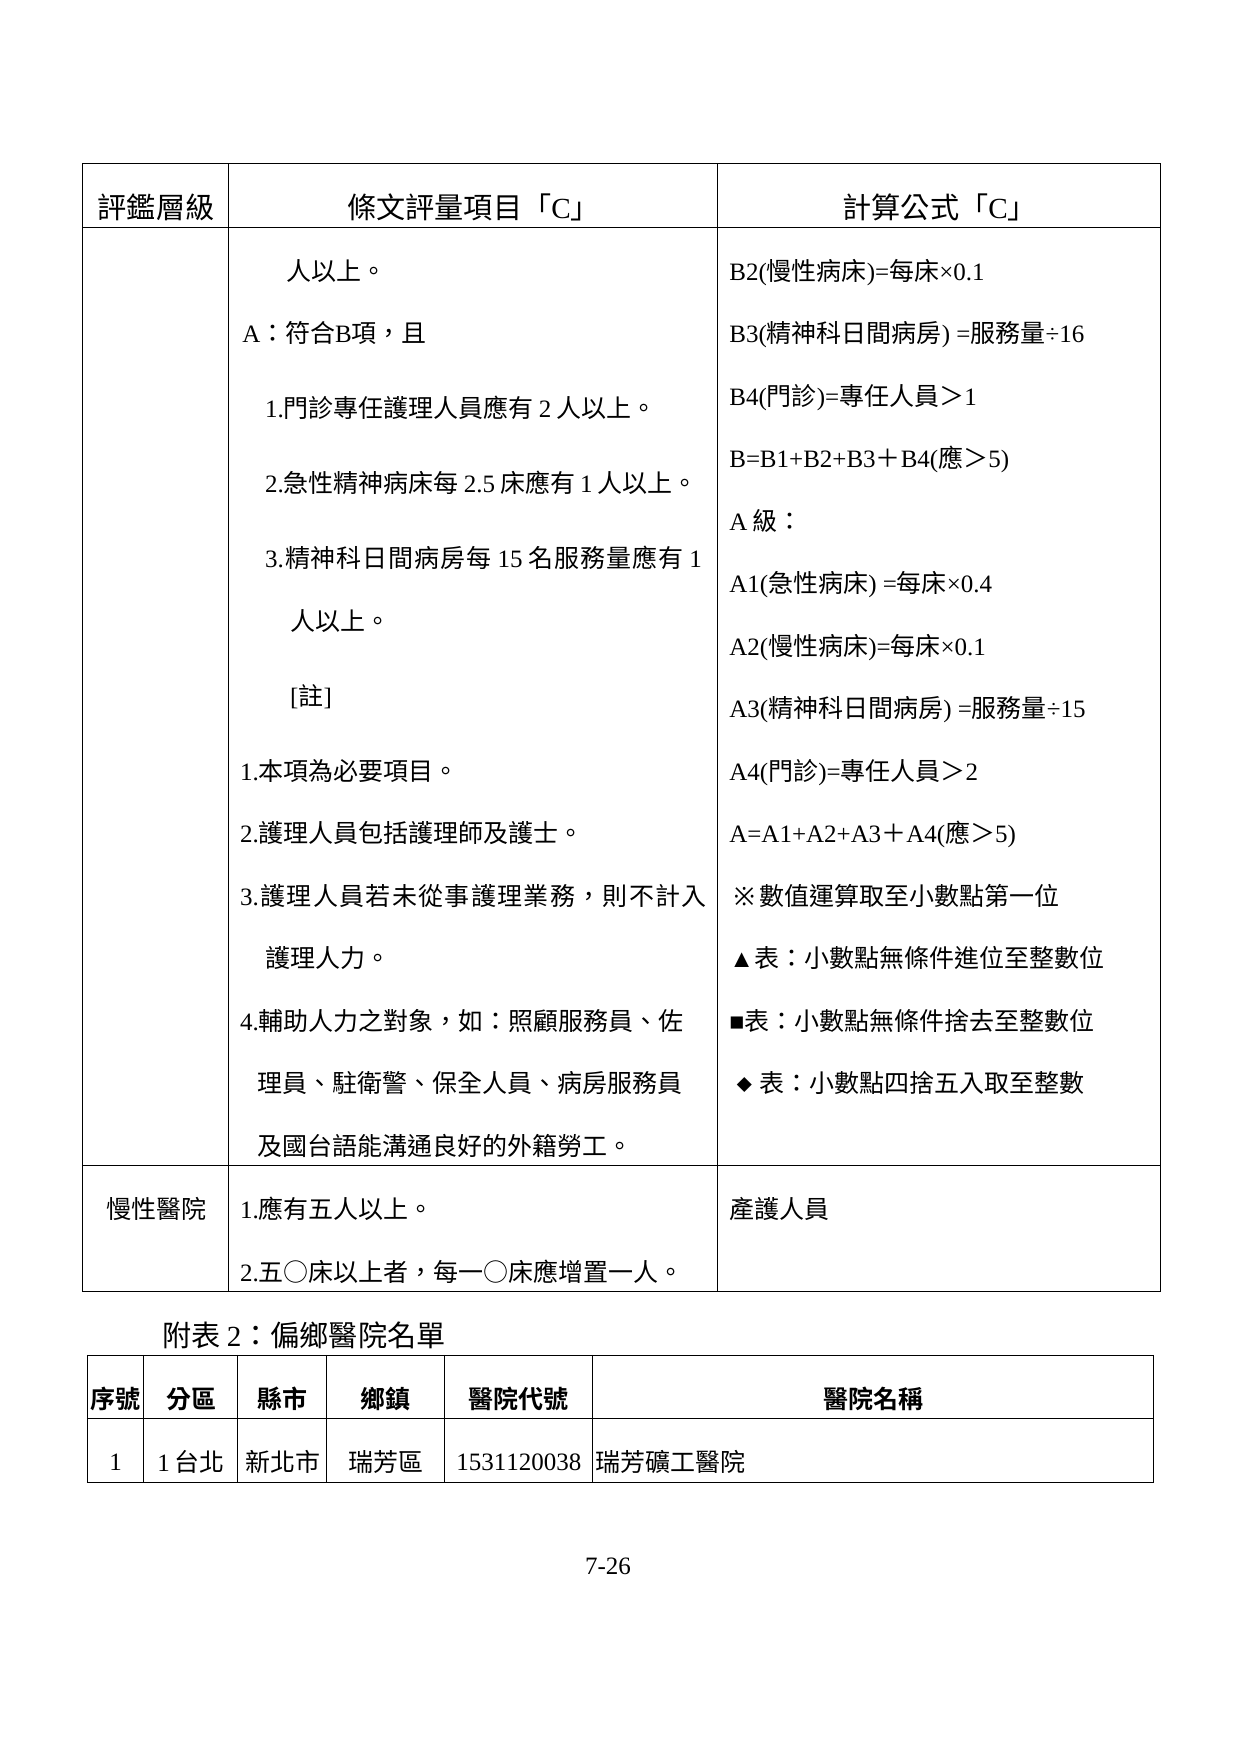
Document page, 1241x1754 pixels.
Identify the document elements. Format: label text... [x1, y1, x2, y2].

table_cell [83, 228, 228, 1165]
table_header 鄉鎮 [327, 1356, 444, 1418]
table_cell 慢性醫院 [83, 1166, 228, 1291]
table_cell 1 [88, 1419, 143, 1482]
table_cell 1.應有五人以上。 2.五○床以上者，每一○床應增置一人。 [229, 1166, 717, 1291]
table_header 醫院名稱 [593, 1356, 1153, 1418]
text 附表2：偏鄉醫院名單 [162, 1292, 1053, 1355]
table_cell B2(慢性病床)=每床×0.1 B3(精神科日間病房) =服務量÷16 B4(門診)=專任人員＞1 B=B1+B2+B3＋B4(應＞5) A級： A1(急性病床) =每床×0.4 A2(慢性病床)=每床×0.1 A3(精神科日間病房) =服務量÷15 A4(門診)=專任人員＞2 A=A1+A2+A3＋A4(應＞5) ※數值運算取至小數點第一位 ▲表：小數點無條件進位至整數位 ■表：小數點無條件捨去至整數位 ◆表：小數點四捨五入取至整數 [718, 228, 1160, 1165]
table_cell 新北市 [238, 1419, 326, 1482]
table_header 評鑑層級 [83, 164, 228, 227]
table_header 縣市 [238, 1356, 326, 1418]
table_header 條文評量項目「C」 [229, 164, 717, 227]
table_header 分區 [144, 1356, 237, 1418]
table_cell 瑞芳區 [327, 1419, 444, 1482]
table_header 醫院代號 [445, 1356, 592, 1418]
table_cell 人以上。 A：符合B項，且 1.門診專任護理人員應有2人以上。 2.急性精神病床每2.5床應有1人以上。 3.精神科日間病房每15名服務量應有1人以上。 [註] 1.本項為必要項目。 2.護理人員包括護理師及護士。 3.護理人員若未從事護理業務，則不計入護理人力。 4.輔助人力之對象，如：照顧服務員、佐理員、駐衛警、保全人員、病房服務員及國台語能溝通良好的外籍勞工。 [229, 228, 717, 1165]
table_header 計算公式「C」 [718, 164, 1160, 227]
table_cell 瑞芳礦工醫院 [593, 1419, 1153, 1482]
table_cell 1531120038 [445, 1419, 592, 1482]
table_header 序號 [88, 1356, 143, 1418]
table_cell 產護人員 [718, 1166, 1160, 1291]
table_cell 1台北 [144, 1419, 237, 1482]
